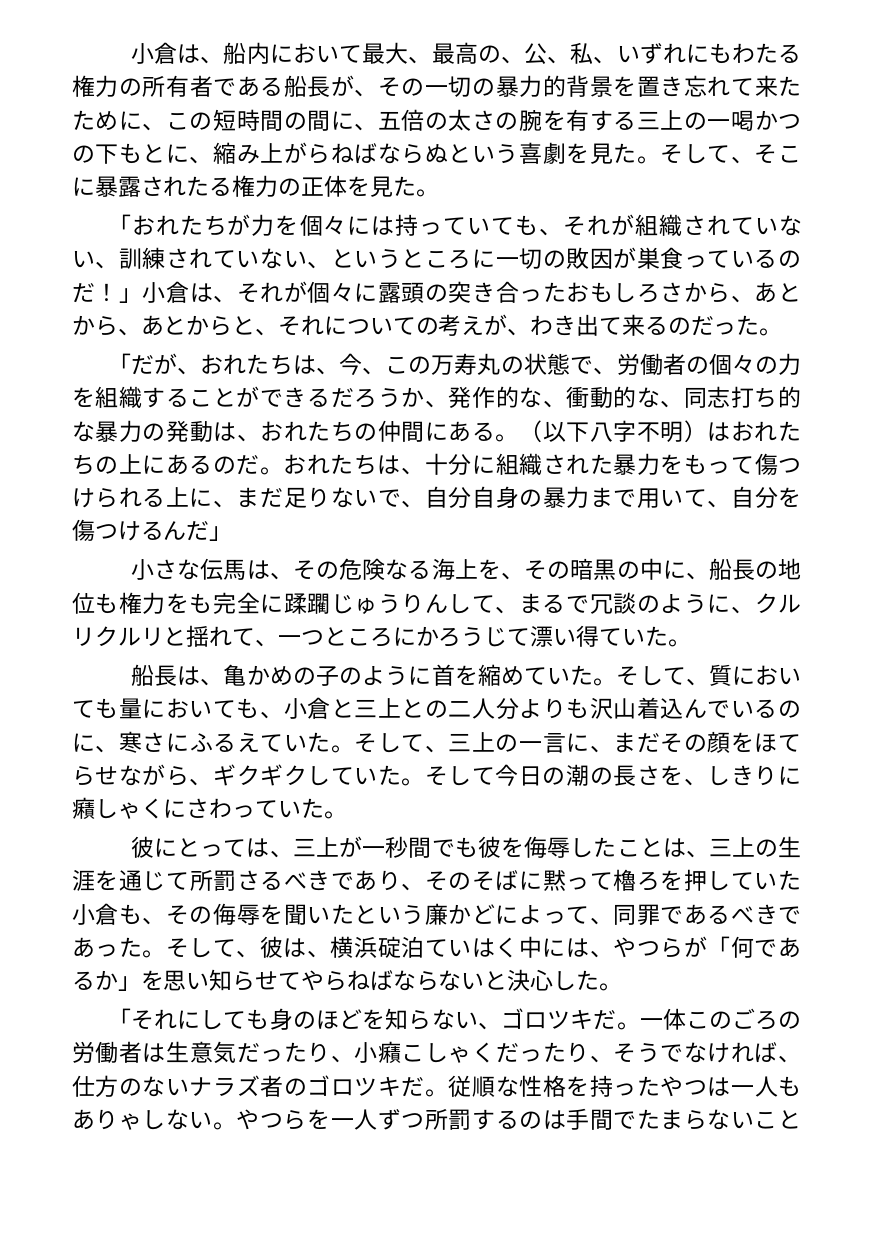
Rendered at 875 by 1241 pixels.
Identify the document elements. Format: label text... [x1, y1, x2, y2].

text 小倉は、船内において最大、最高の、公、私、いずれにもわたる権力の所有者である船長が、その一切の暴力的背景を置き忘れて来たために、この短時間の間に、五倍の太さの腕を有する三上の一喝かつの下もとに、縮み上がらねばならぬという喜劇を見た。そして、そこに暴露されたる権力の正体を見た。 [72, 36, 802, 202]
text 「だが、おれたちは、今、この万寿丸の状態で、労働者の個々の力を組織することができるだろうか、発作的な、衝動的な、同志打ち的な暴力の発動は、おれたちの仲間にある。（以下八字不明）はおれたちの上にあるのだ。おれたちは、十分に組織された暴力をもって傷つけられる上に、まだ足りないで、自分自身の暴力まで用いて、自分を傷つけるんだ」 [72, 347, 802, 546]
text 小さな伝馬は、その危険なる海上を、その暗黒の中に、船長の地位も権力をも完全に蹂躙じゅうりんして、まるで冗談のように、クルリクルリと揺れて、一つところにかろうじて漂い得ていた。 [72, 552, 802, 652]
text 船長は、亀かめの子のように首を縮めていた。そして、質においても量においても、小倉と三上との二人分よりも沢山着込んでいるのに、寒さにふるえていた。そして、三上の一言に、まだその顔をほてらせながら、ギクギクしていた。そして今日の潮の長さを、しきりに癪しゃくにさわっていた。 [72, 658, 802, 824]
text 彼にとっては、三上が一秒間でも彼を侮辱したことは、三上の生涯を通じて所罰さるべきであり、そのそばに黙って櫓ろを押していた小倉も、その侮辱を聞いたという廉かどによって、同罪であるべきであった。そして、彼は、横浜碇泊ていはく中には、やつらが「何であるか」を思い知らせてやらねばならないと決心した。 [72, 830, 802, 996]
text 「それにしても身のほどを知らない、ゴロツキだ。一体このごろの労働者は生意気だったり、小癪こしゃくだったり、そうでなければ、仕方のないナラズ者のゴロツキだ。従順な性格を持ったやつは一人もありゃしない。やつらを一人ずつ所罰するのは手間でたまらないこと [72, 1002, 802, 1135]
text 「おれたちが力を個々には持っていても、それが組織されていない、訓練されていない、というところに一切の敗因が巣食っているのだ！」小倉は、それが個々に露頭の突き合ったおもしろさから、あとから、あとからと、それについての考えが、わき出て来るのだった。 [72, 208, 802, 341]
